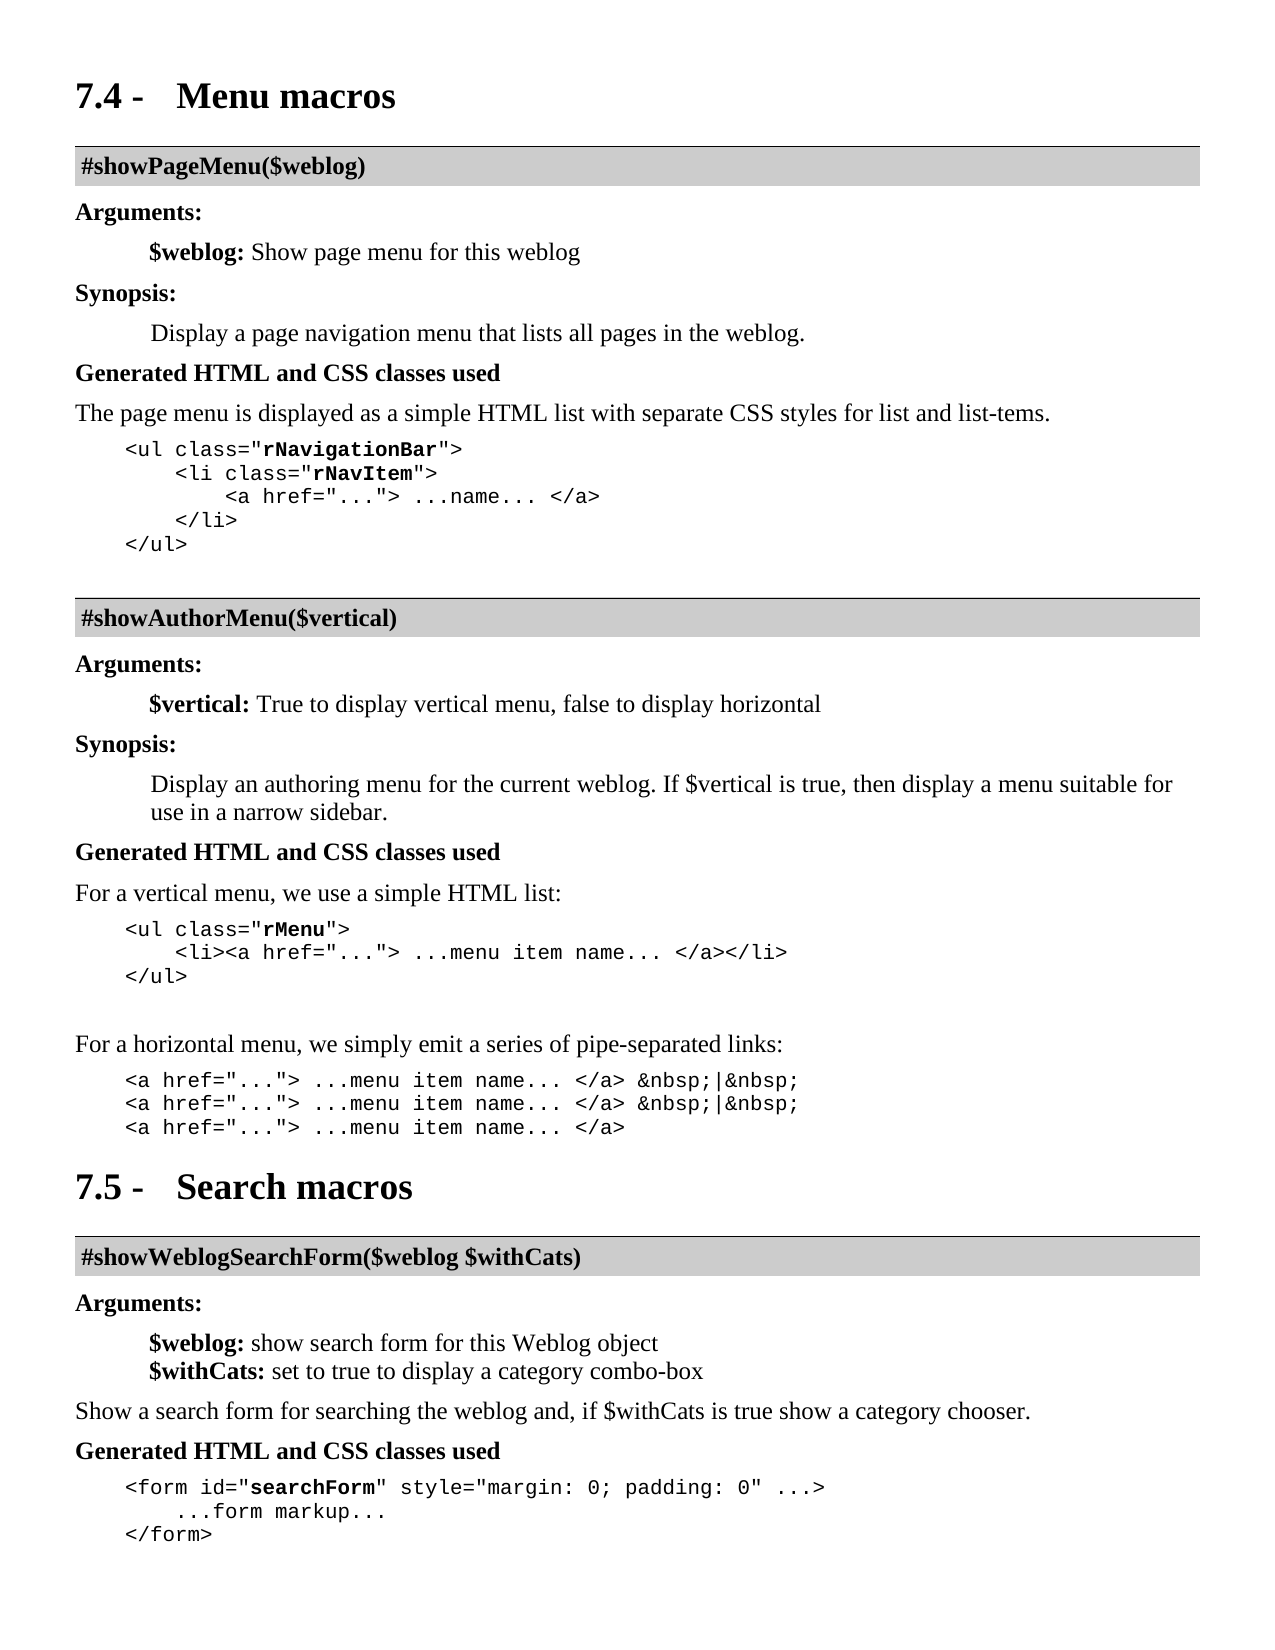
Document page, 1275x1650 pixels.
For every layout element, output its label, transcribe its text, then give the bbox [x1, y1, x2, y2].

text $vertical: True to display vertical menu, false to display horizontal [75, 690, 1200, 718]
text <a href="..."> ...name... </a> [75, 487, 1200, 510]
text Synopsis: [75, 730, 1200, 758]
text For a vertical menu, we use a simple HTML list: [75, 879, 1200, 906]
text Arguments: [75, 1289, 1200, 1317]
text Display a page navigation menu that lists all pages in the weblog. [150, 319, 1200, 347]
text $weblog: Show page menu for this weblog [75, 238, 1200, 266]
text <a href="..."> ...menu item name... </a> [75, 1117, 1200, 1141]
title #showWeblogSearchForm($weblog $withCats) [75, 1237, 1200, 1276]
text </ul> [75, 966, 1200, 989]
text Generated HTML and CSS classes used [75, 838, 1200, 866]
text Display an authoring menu for the current weblog. If $vertical is true, then display a menu suitable for use in a narrow sidebar. [150, 771, 1200, 826]
text </form> [75, 1524, 1200, 1548]
text The page menu is displayed as a simple HTML list with separate CSS styles for list and list-tems. [75, 399, 1200, 427]
text $weblog: show search form for this Weblog object $withCats: set to true to display a category combo-box [75, 1329, 1200, 1384]
text <li class="rNavItem"> [75, 463, 1200, 487]
subtitle Search macros [75, 1166, 1200, 1207]
text Generated HTML and CSS classes used [75, 359, 1200, 387]
text Arguments: [75, 650, 1200, 678]
text </ul> [75, 534, 1200, 557]
text For a horizontal menu, we simply emit a series of pipe-separated links: [75, 1030, 1200, 1057]
text Arguments: [75, 198, 1200, 226]
text ...form markup... [75, 1501, 1200, 1524]
text <a href="..."> ...menu item name... </a> &nbsp;|&nbsp; [75, 1070, 1200, 1093]
text <form id="searchForm" style="margin: 0; padding: 0" ...> [75, 1477, 1200, 1501]
title #showPageMenu($weblog) [75, 147, 1200, 186]
text <li><a href="..."> ...menu item name... </a></li> [75, 942, 1200, 966]
text <ul class="rMenu"> [75, 919, 1200, 942]
text Synopsis: [75, 279, 1200, 306]
text Show a search form for searching the weblog and, if $withCats is true show a category chooser. [75, 1397, 1200, 1425]
subtitle Menu macros [75, 75, 1200, 116]
text <ul class="rNavigationBar"> [75, 439, 1200, 463]
text <a href="..."> ...menu item name... </a> &nbsp;|&nbsp; [75, 1093, 1200, 1117]
text </li> [75, 510, 1200, 534]
title #showAuthorMenu($vertical) [75, 599, 1200, 637]
text Generated HTML and CSS classes used [75, 1437, 1200, 1465]
